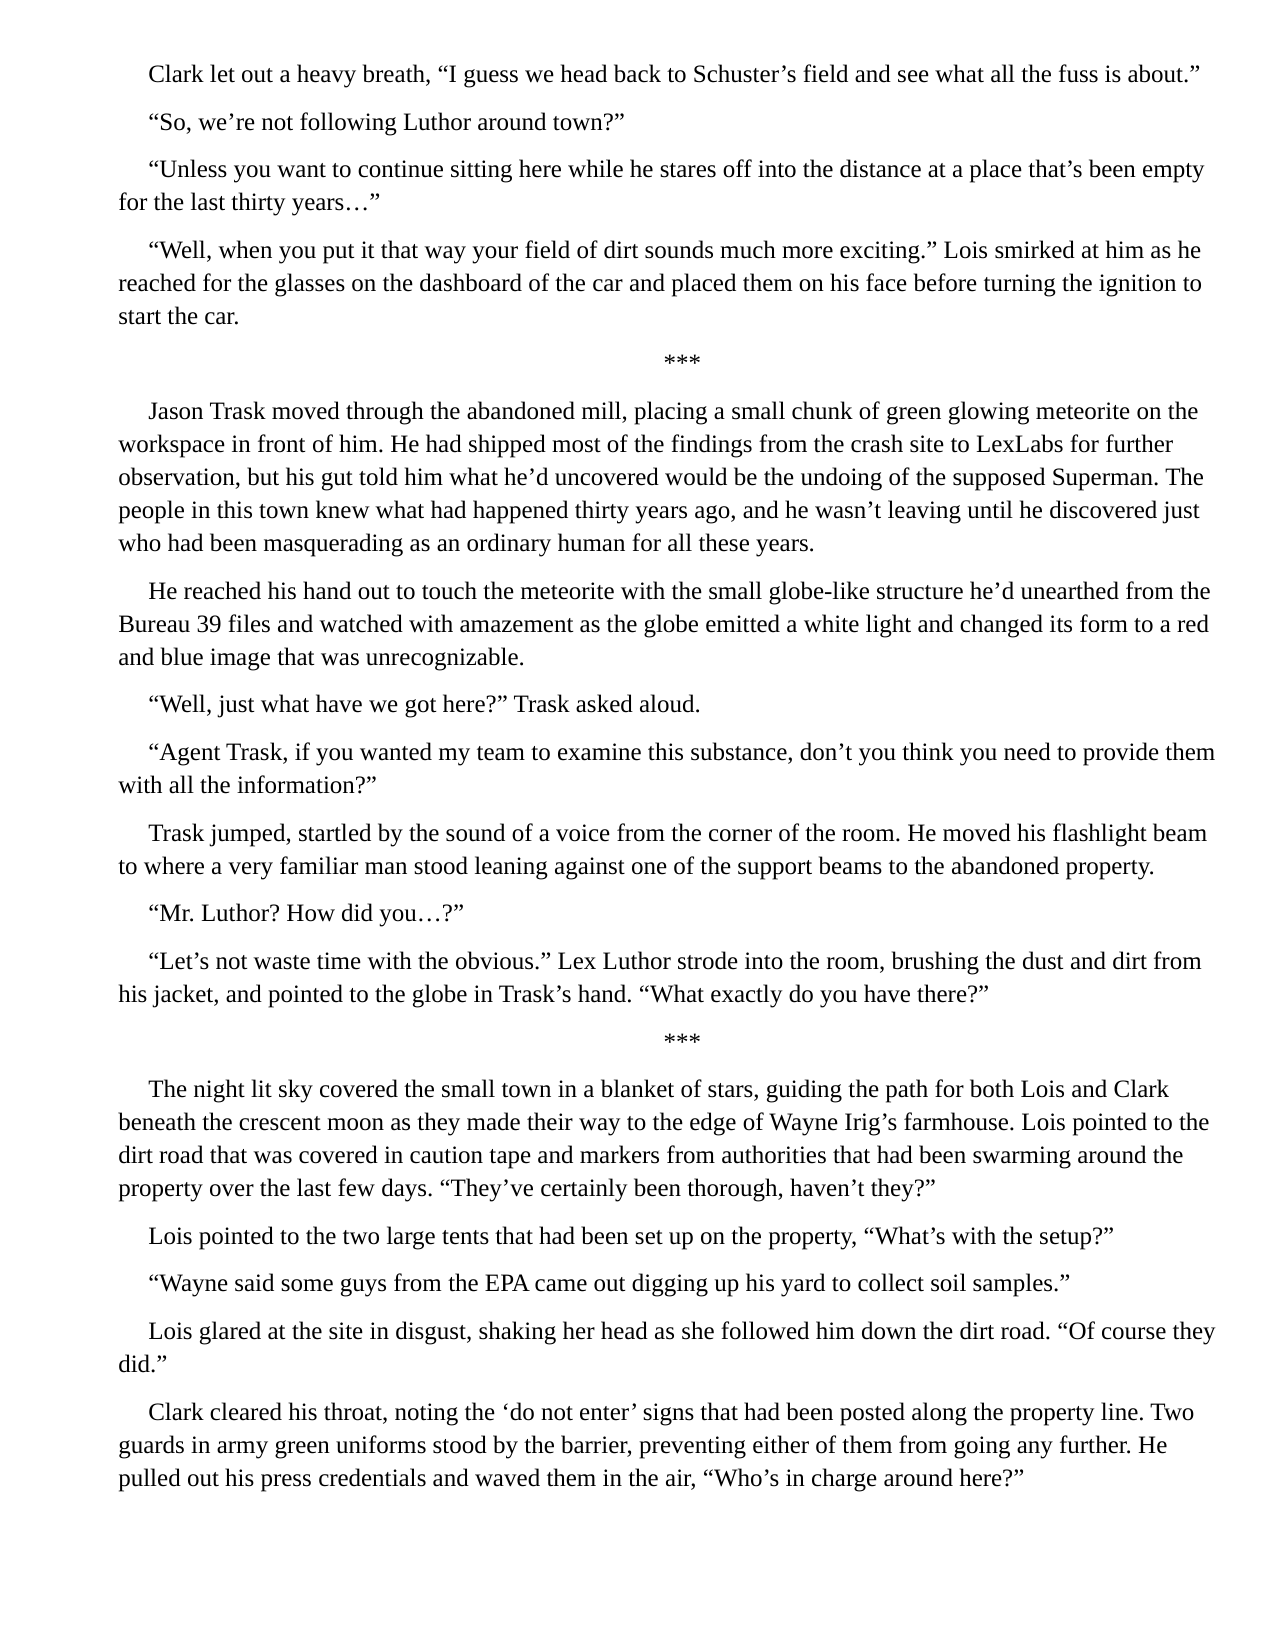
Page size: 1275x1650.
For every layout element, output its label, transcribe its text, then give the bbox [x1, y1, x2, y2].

text “Unless you want to continue sitting here while he stares off into the distance at a place that’s been empty for the last thirty years…” [118, 154, 1216, 216]
text Trask jumped, startled by the sound of a voice from the corner of the room. He moved his flashlight beam to where a very familiar man stood leaning against one of the support beams to the abandoned property. [118, 818, 1216, 879]
text He reached his hand out to touch the meteorite with the small globe-like structure he’d unearthed from the Bureau 39 files and watched with amazement as the globe emitted a white light and changed its form to a red and blue image that was unrecognizable. [118, 576, 1216, 671]
text “Well, just what have we got here?” Trask asked aloud. [118, 689, 1216, 718]
text Clark let out a heavy breath, “I guess we head back to Schuster’s field and see what all the fuss is about.” [118, 59, 1216, 88]
text “So, we’re not following Luthor around town?” [118, 107, 1216, 135]
text “Wayne said some guys from the EPA came out digging up his yard to collect soil samples.” [118, 1268, 1216, 1297]
text Jason Trask moved through the abandoned mill, placing a small chunk of green glowing meteorite on the workspace in front of him. He had shipped most of the findings from the crash site to LexLabs for further observation, but his gut told him what he’d uncovered would be the undoing of the supposed Superman. The people in this town knew what had happened thirty years ago, and he wasn’t leaving until he discovered just who had been masquerading as an ordinary human for all these years. [118, 396, 1216, 557]
text Clark cleared his throat, noting the ‘do not enter’ signs that had been posted along the property line. Two guards in army green uniforms stood by the barrier, preventing either of them from going any further. He pulled out his press credentials and waved them in the air, “Who’s in charge around here?” [118, 1397, 1216, 1491]
text “Let’s not waste time with the obvious.” Lex Luthor strode into the room, brushing the dust and dirt from his jacket, and pointed to the globe in Trask’s hand. “What exactly do you have there?” [118, 946, 1216, 1008]
text Lois pointed to the two large tents that had been set up on the property, “What’s with the setup?” [118, 1221, 1216, 1249]
text “Well, when you put it that way your field of dirt sounds much more exciting.” Lois smirked at him as he reached for the glasses on the dashboard of the car and placed them on his face before turning the ignition to start the car. [118, 235, 1216, 330]
text “Agent Trask, if you wanted my team to examine this substance, don’t you think you need to provide them with all the information?” [118, 737, 1216, 799]
text Lois glared at the site in disgust, shaking her head as she followed him down the dirt road. “Of course they did.” [118, 1316, 1216, 1378]
text *** [118, 348, 1216, 377]
text *** [118, 1027, 1216, 1055]
text “Mr. Luthor? How did you…?” [118, 898, 1216, 927]
text The night lit sky covered the small town in a blanket of stars, guiding the path for both Lois and Clark beneath the crescent moon as they made their way to the edge of Wayne Irig’s farmhouse. Lois pointed to the dirt road that was covered in caution tape and markers from authorities that had been swarming around the property over the last few days. “They’ve certainly been thorough, haven’t they?” [118, 1074, 1216, 1202]
